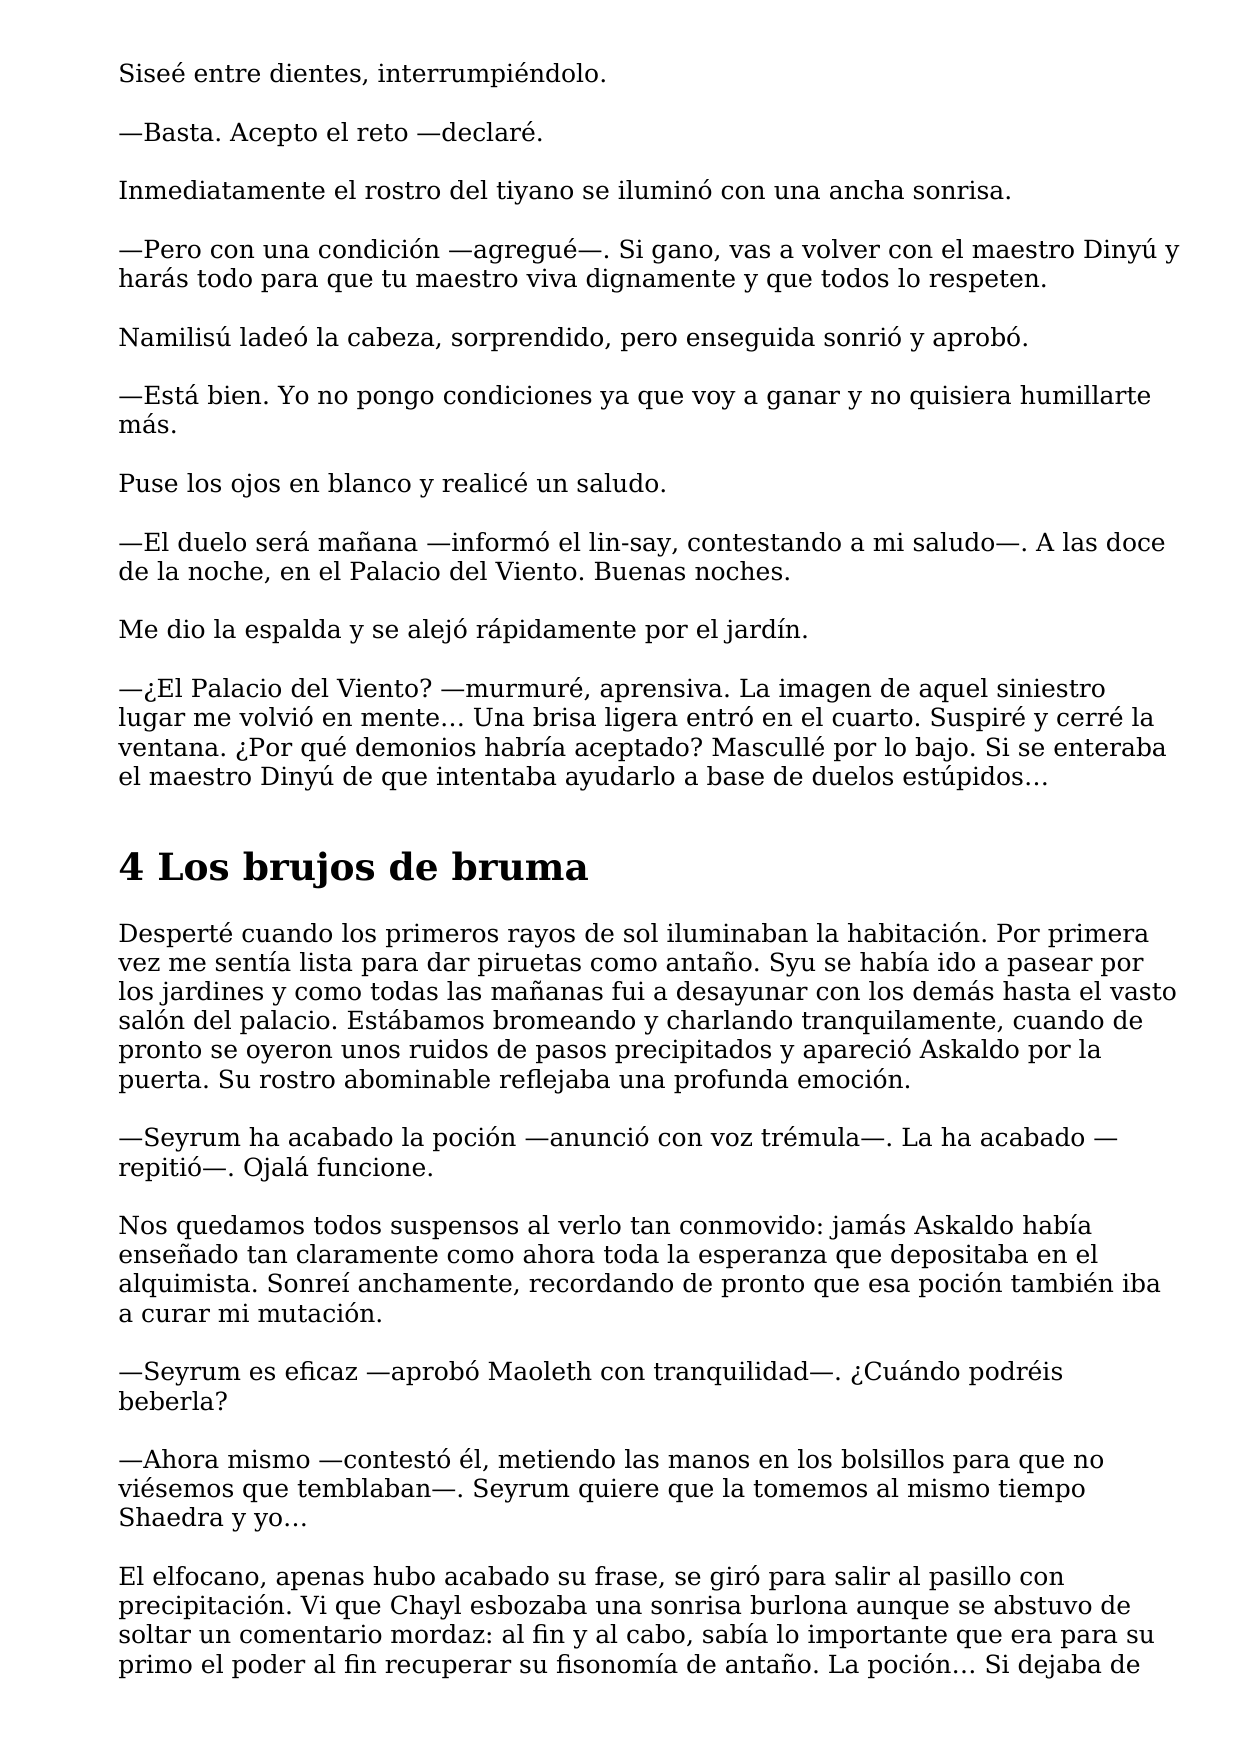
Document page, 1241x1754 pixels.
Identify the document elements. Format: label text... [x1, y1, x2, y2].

text Nos quedamos todos suspensos al verlo tan conmovido: jamás Askaldo había enseñado tan claramente como ahora toda la esperanza que depositaba en el alquimista. Sonreí anchamente, recordando de pronto que esa poción también iba a curar mi mutación. [118, 1211, 1181, 1328]
text —Seyrum ha acabado la poción —anunció con voz trémula—. La ha acabado —repitió—. Ojalá funcione. [118, 1123, 1181, 1182]
text Me dio la espalda y se alejó rápidamente por el jardín. [118, 616, 1181, 645]
text —Pero con una condición —agregué—. Si gano, vas a volver con el maestro Dinyú y harás todo para que tu maestro viva dignamente y que todos lo respeten. [118, 235, 1181, 293]
text —El duelo será mañana —informó el lin-say, contestando a mi saludo—. A las doce de la noche, en el Palacio del Viento. Buenas noches. [118, 528, 1181, 586]
text Desperté cuando los primeros rayos de sol iluminaban la habitación. Por primera vez me sentía lista para dar piruetas como antaño. Syu se había ido a pasear por los jardines y como todas las mañanas fui a desayunar con los demás hasta el vasto salón del palacio. Estábamos bromeando y charlando tranquilamente, cuando de pronto se oyeron unos ruidos de pasos precipitados y apareció Askaldo por la puerta. Su rostro abominable reflejaba una profunda emoción. [118, 919, 1181, 1094]
text —Seyrum es eficaz —aprobó Maoleth con tranquilidad—. ¿Cuándo podréis beberla? [118, 1357, 1181, 1416]
text El elfocano, apenas hubo acabado su frase, se giró para salir al pasillo con precipitación. Vi que Chayl esbozaba una sonrisa burlona aunque se abstuvo de soltar un comentario mordaz: al fin y al cabo, sabía lo importante que era para su primo el poder al fin recuperar su fisonomía de antaño. La poción… Si dejaba de [118, 1562, 1181, 1679]
text Namilisú ladeó la cabeza, sorprendido, pero enseguida sonrió y aprobó. [118, 323, 1181, 352]
subtitle 4 Los brujos de bruma [118, 846, 1181, 889]
text Siseé entre dientes, interrumpiéndolo. [118, 59, 1181, 88]
text Puse los ojos en blanco y realicé un saludo. [118, 469, 1181, 498]
text —Ahora mismo —contestó él, metiendo las manos en los bolsillos para que no viésemos que temblaban—. Seyrum quiere que la tomemos al mismo tiempo Shaedra y yo… [118, 1445, 1181, 1533]
text —¿El Palacio del Viento? —murmuré, aprensiva. La imagen de aquel siniestro lugar me volvió en mente… Una brisa ligera entró en el cuarto. Suspiré y cerré la ventana. ¿Por qué demonios habría aceptado? Mascullé por lo bajo. Si se enteraba el maestro Dinyú de que intentaba ayudarlo a base de duelos estúpidos… [118, 674, 1181, 791]
text —Basta. Acepto el reto —declaré. [118, 118, 1181, 147]
text Inmediatamente el rostro del tiyano se iluminó con una ancha sonrisa. [118, 176, 1181, 206]
text —Está bien. Yo no pongo condiciones ya que voy a ganar y no quisiera humillarte más. [118, 381, 1181, 440]
